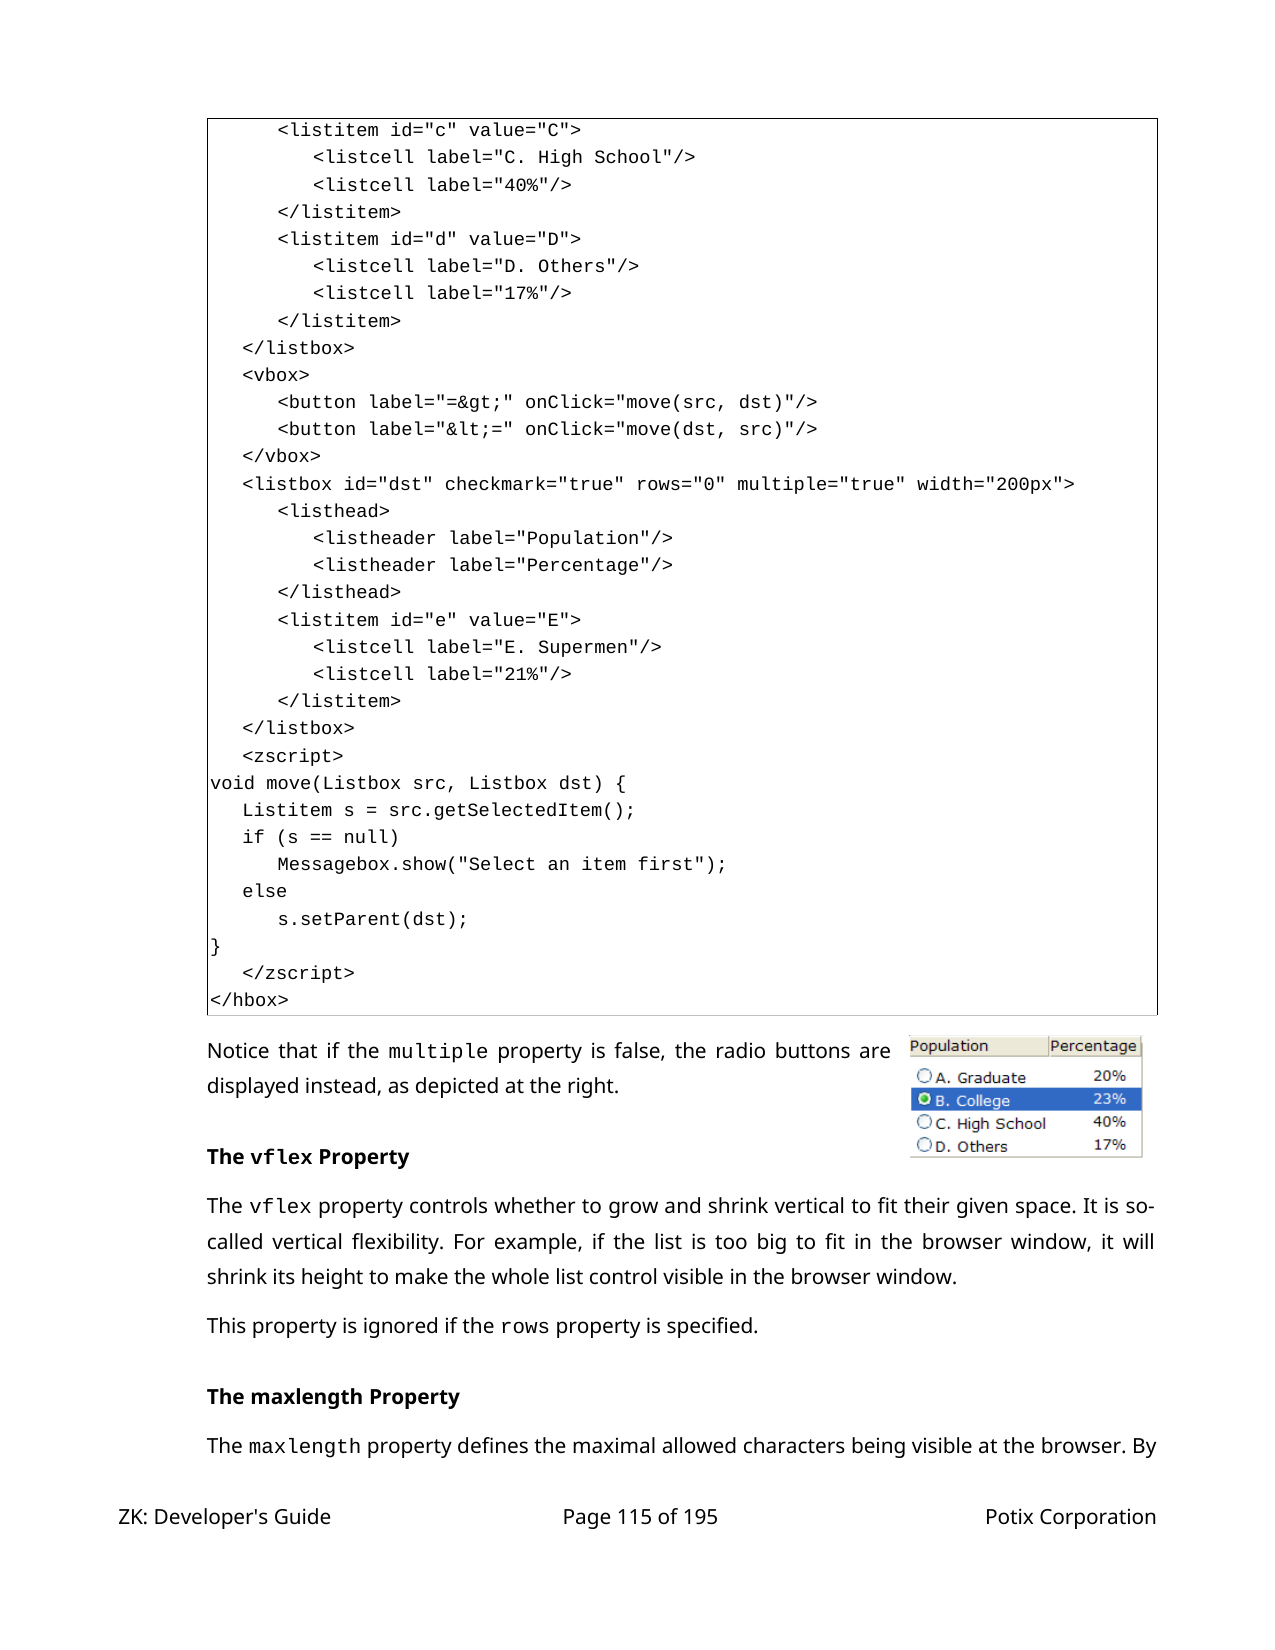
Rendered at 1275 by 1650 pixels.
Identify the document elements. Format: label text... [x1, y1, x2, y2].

text <vbox> [208, 363, 1157, 387]
text Notice that if the multiple property is false, the radio buttons are displayed instead, as depicted at the right. [207, 1036, 909, 1100]
text The vflex property controls whether to grow and shrink vertical to fit their given space. It is so-called vertical flexibility. For example, if the list is too big to fit in the browser window, it will shrink its height to make the whole list control visible in the browser window. [207, 1191, 1157, 1290]
text <listitem id="e" value="E"> [208, 607, 1157, 632]
text </listitem> [208, 200, 1157, 224]
text s.setParent(dst); [208, 907, 1157, 931]
text </hbox> [208, 988, 1157, 1015]
text The maxlength property defines the maximal allowed characters being visible at the browser. By [207, 1431, 1157, 1459]
text <listheader label="Population"/> [208, 526, 1157, 550]
text </zscript> [208, 961, 1157, 985]
text if (s == null) [208, 825, 1157, 849]
text <listcell label="D. Others"/> [208, 254, 1157, 278]
text <listcell label="E. Supermen"/> [208, 635, 1157, 659]
subtitle The vflex Property [207, 1142, 1157, 1171]
text Messagebox.show("Select an item first"); [208, 852, 1157, 876]
text <listhead> [208, 499, 1157, 523]
text </listbox> [208, 336, 1157, 360]
text <button label="=&gt;" onClick="move(src, dst)"/> [208, 390, 1157, 414]
text </listbox> [208, 716, 1157, 741]
text void move(Listbox src, Listbox dst) { [208, 771, 1157, 795]
text <listitem id="d" value="D"> [208, 227, 1157, 251]
text <listheader label="Percentage"/> [208, 553, 1157, 577]
text <listcell label="17%"/> [208, 281, 1157, 306]
text </vbox> [208, 444, 1157, 469]
text <listbox id="dst" checkmark="true" rows="0" multiple="true" width="200px"> [208, 472, 1157, 496]
text </listitem> [208, 308, 1157, 333]
text Listitem s = src.getSelectedItem(); [208, 798, 1157, 822]
text else [208, 879, 1157, 904]
text </listhead> [208, 580, 1157, 604]
text <listitem id="c" value="C"> [208, 119, 1157, 142]
text } [208, 934, 1157, 958]
text <listcell label="21%"/> [208, 662, 1157, 686]
text <listcell label="40%"/> [208, 172, 1157, 197]
text <listcell label="C. High School"/> [208, 145, 1157, 169]
picture [909, 1035, 1144, 1160]
subtitle The maxlength Property [207, 1382, 1157, 1410]
text </listitem> [208, 689, 1157, 713]
text <zscript> [208, 743, 1157, 768]
text This property is ignored if the rows property is specified. [207, 1311, 1157, 1339]
text <button label="&lt;=" onClick="move(dst, src)"/> [208, 417, 1157, 441]
